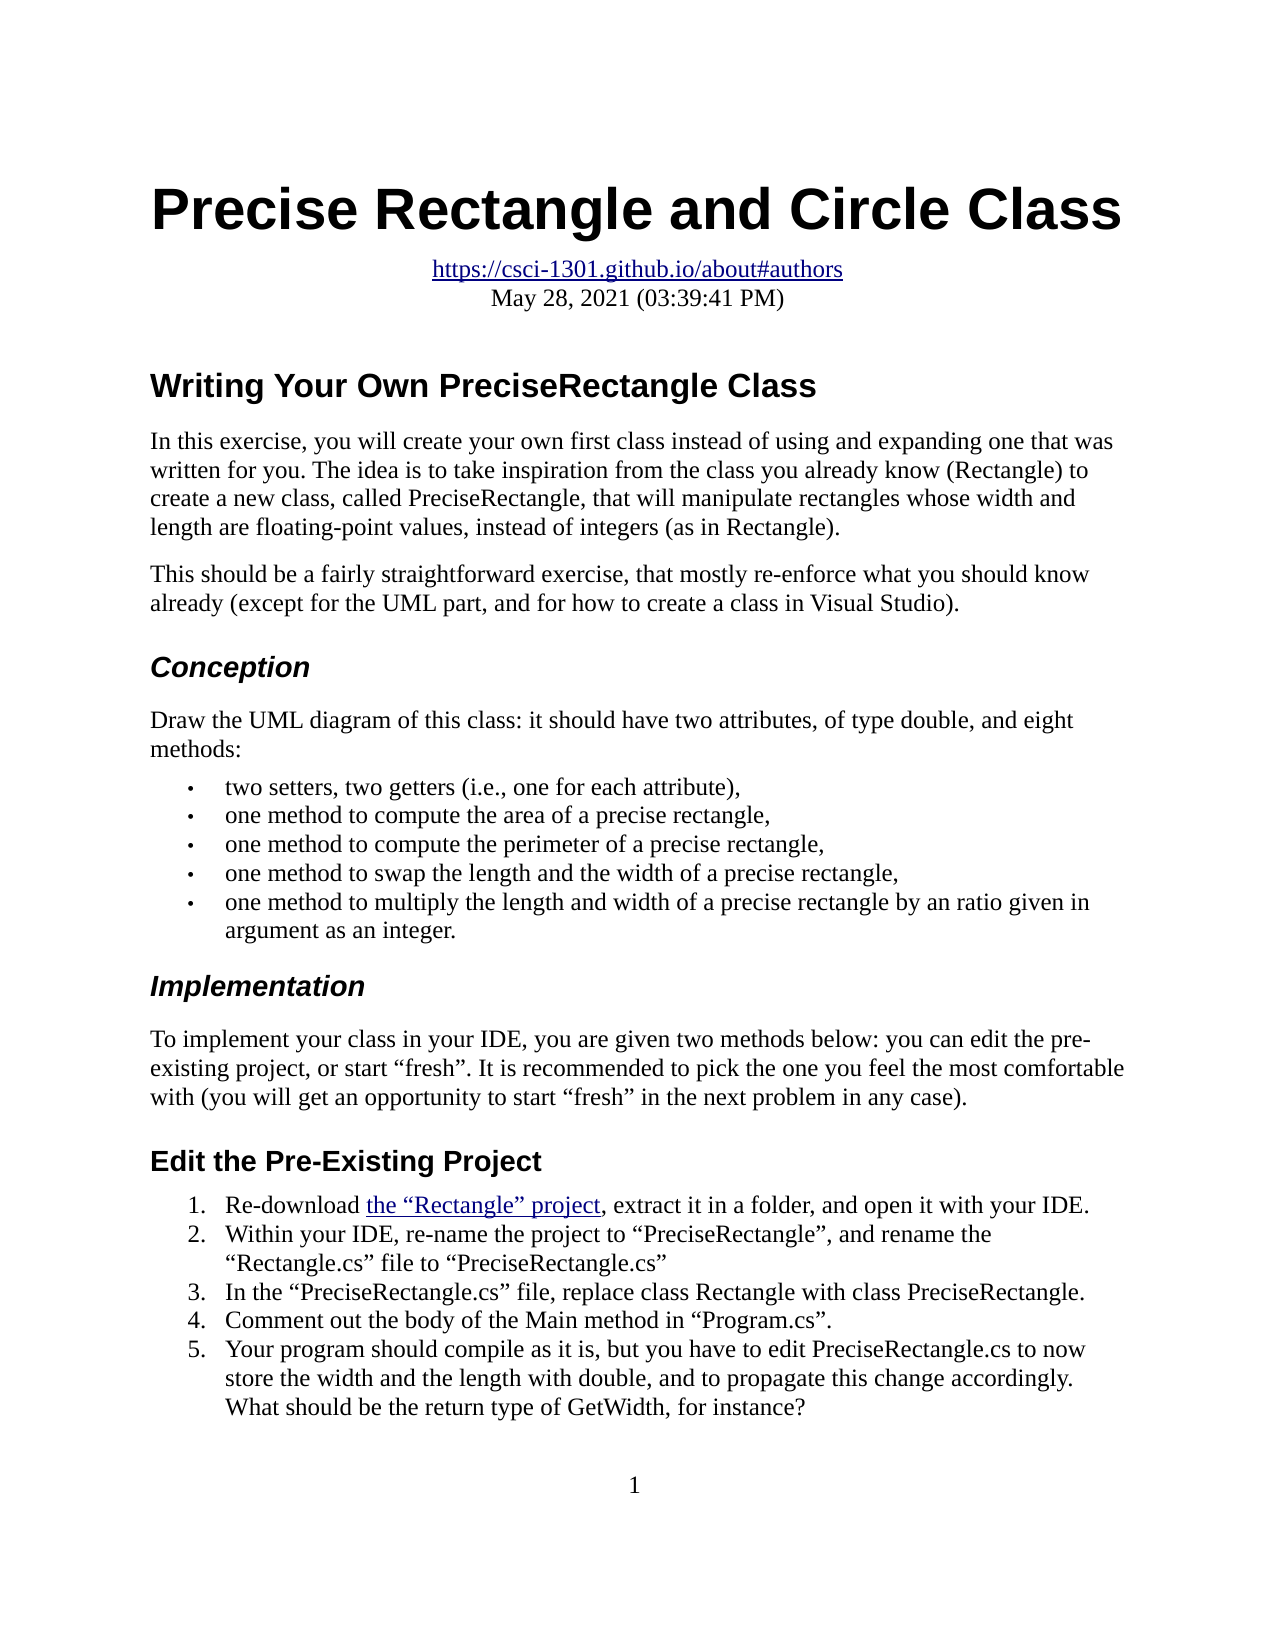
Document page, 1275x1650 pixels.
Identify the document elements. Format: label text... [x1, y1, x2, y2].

list Comment out the body of the Main method in “Program.cs”. [187, 1306, 1125, 1334]
list one method to compute the area of a precise rectangle, [187, 801, 1125, 829]
text Draw the UML diagram of this class: it should have two attributes, of type double, and eight methods: [150, 705, 1125, 763]
subtitle Implementation [150, 969, 1125, 1003]
subtitle Writing Your Own PreciseRectangle Class [150, 366, 1125, 404]
text This should be a fairly straightforward exercise, that mostly re-enforce what you should know already (except for the UML part, and for how to create a class in Visual Studio). [150, 559, 1125, 616]
subtitle Conception [150, 650, 1125, 684]
list In the “PreciseRectangle.cs” file, replace class Rectangle with class PreciseRectangle. [187, 1277, 1125, 1306]
list Re-download the “Rectangle” project, extract it in a folder, and open it with your IDE. [187, 1191, 1125, 1219]
list one method to multiply the length and width of a precise rectangle by an ratio given in argument as an integer. [187, 887, 1125, 944]
text To implement your class in your IDE, you are given two methods below: you can edit the pre-existing project, or start “fresh”. It is recommended to pick the one you feel the most comfortable with (you will get an opportunity to start “fresh” in the next problem in any case). [150, 1024, 1125, 1111]
list Your program should compile as it is, but you have to edit PreciseRectangle.cs to now store the width and the length with double, and to propagate this change accordingly. What should be the return type of GetWidth, for instance? [187, 1334, 1125, 1421]
text https://csci-1301.github.io/about#authors [150, 254, 1125, 283]
list one method to swap the length and the width of a precise rectangle, [187, 858, 1125, 887]
list Within your IDE, re-name the project to “PreciseRectangle”, and rename the “Rectangle.cs” file to “PreciseRectangle.cs” [187, 1219, 1125, 1277]
text May 28, 2021 (03:39:41 PM) [150, 283, 1125, 312]
list one method to compute the perimeter of a precise rectangle, [187, 829, 1125, 858]
text In this exercise, you will create your own first class instead of using and expanding one that was written for you. The idea is to take inspiration from the class you already know (Rectangle) to create a new class, called PreciseRectangle, that will manipulate rectangles whose width and length are floating-point values, instead of integers (as in Rectangle). [150, 426, 1125, 541]
title Precise Rectangle and Circle Class [150, 175, 1125, 242]
list two setters, two getters (i.e., one for each attribute), [187, 772, 1125, 801]
subtitle Edit the Pre-Existing Project [150, 1144, 1125, 1178]
